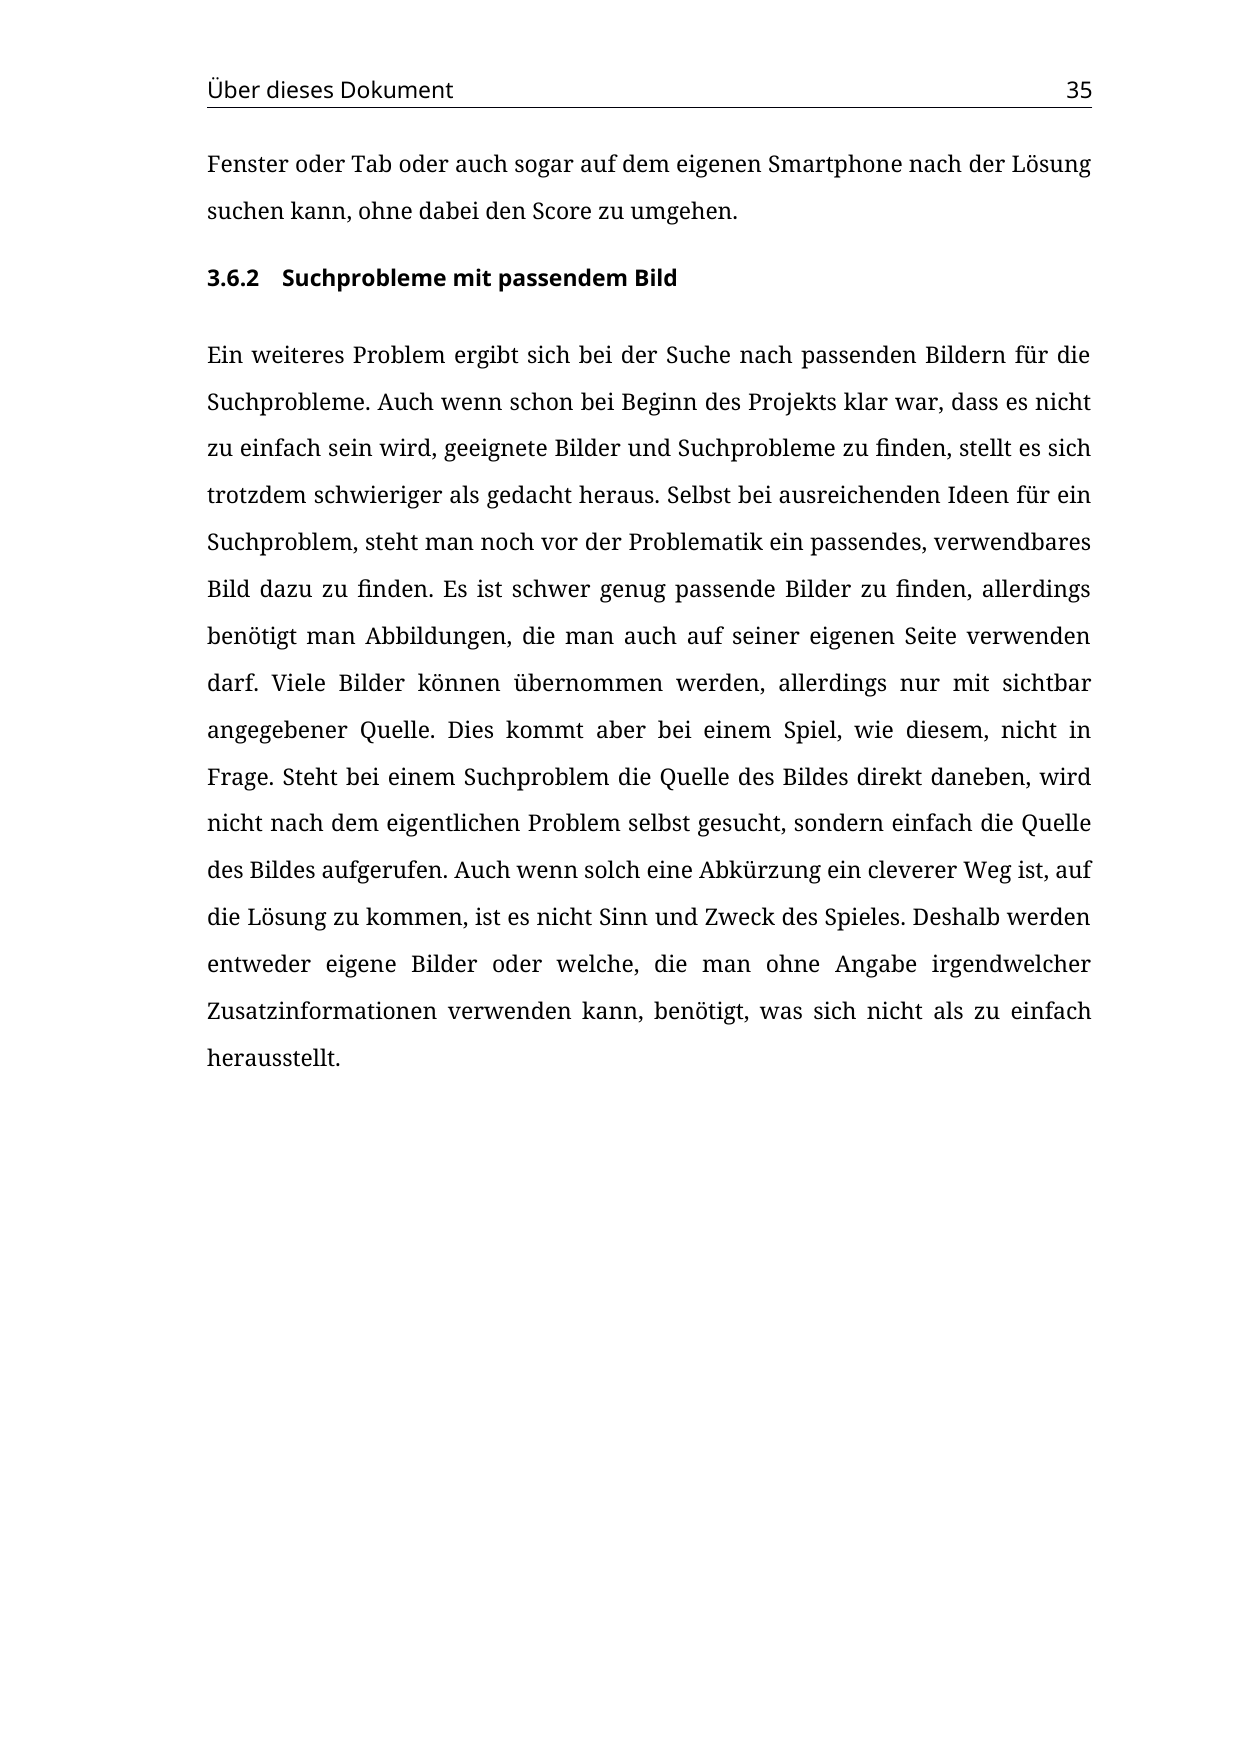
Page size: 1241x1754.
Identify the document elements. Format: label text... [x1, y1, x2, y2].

text Ein weiteres Problem ergibt sich bei der Suche nach passenden Bildern für die Suchprobleme. Auch wenn schon bei Beginn des Projekts klar war, dass es nicht zu einfach sein wird, geeignete Bilder und Suchprobleme zu finden, stellt es sich trotzdem schwieriger als gedacht heraus. Selbst bei ausreichenden Ideen für ein Suchproblem, steht man noch vor der Problematik ein passendes, verwendbares Bild dazu zu finden. Es ist schwer genug passende Bilder zu finden, allerdings benötigt man Abbildungen, die man auch auf seiner eigenen Seite verwenden darf. Viele Bilder können übernommen werden, allerdings nur mit sichtbar angegebener Quelle. Dies kommt aber bei einem Spiel, wie diesem, nicht in Frage. Steht bei einem Suchproblem die Quelle des Bildes direkt daneben, wird nicht nach dem eigentlichen Problem selbst gesucht, sondern einfach die Quelle des Bildes aufgerufen. Auch wenn solch eine Abkürzung ein cleverer Weg ist, auf die Lösung zu kommen, ist es nicht Sinn und Zweck des Spieles. Deshalb werden entweder eigene Bilder oder welche, die man ohne Angabe irgendwelcher Zusatzinformationen verwenden kann, benötigt, was sich nicht als zu einfach herausstellt. [207, 339, 1092, 1073]
text Fenster oder Tab oder auch sogar auf dem eigenen Smartphone nach der Lösung suchen kann, ohne dabei den Score zu umgehen. [207, 148, 1092, 226]
subtitle Suchprobleme mit passendem Bild [207, 262, 1092, 293]
